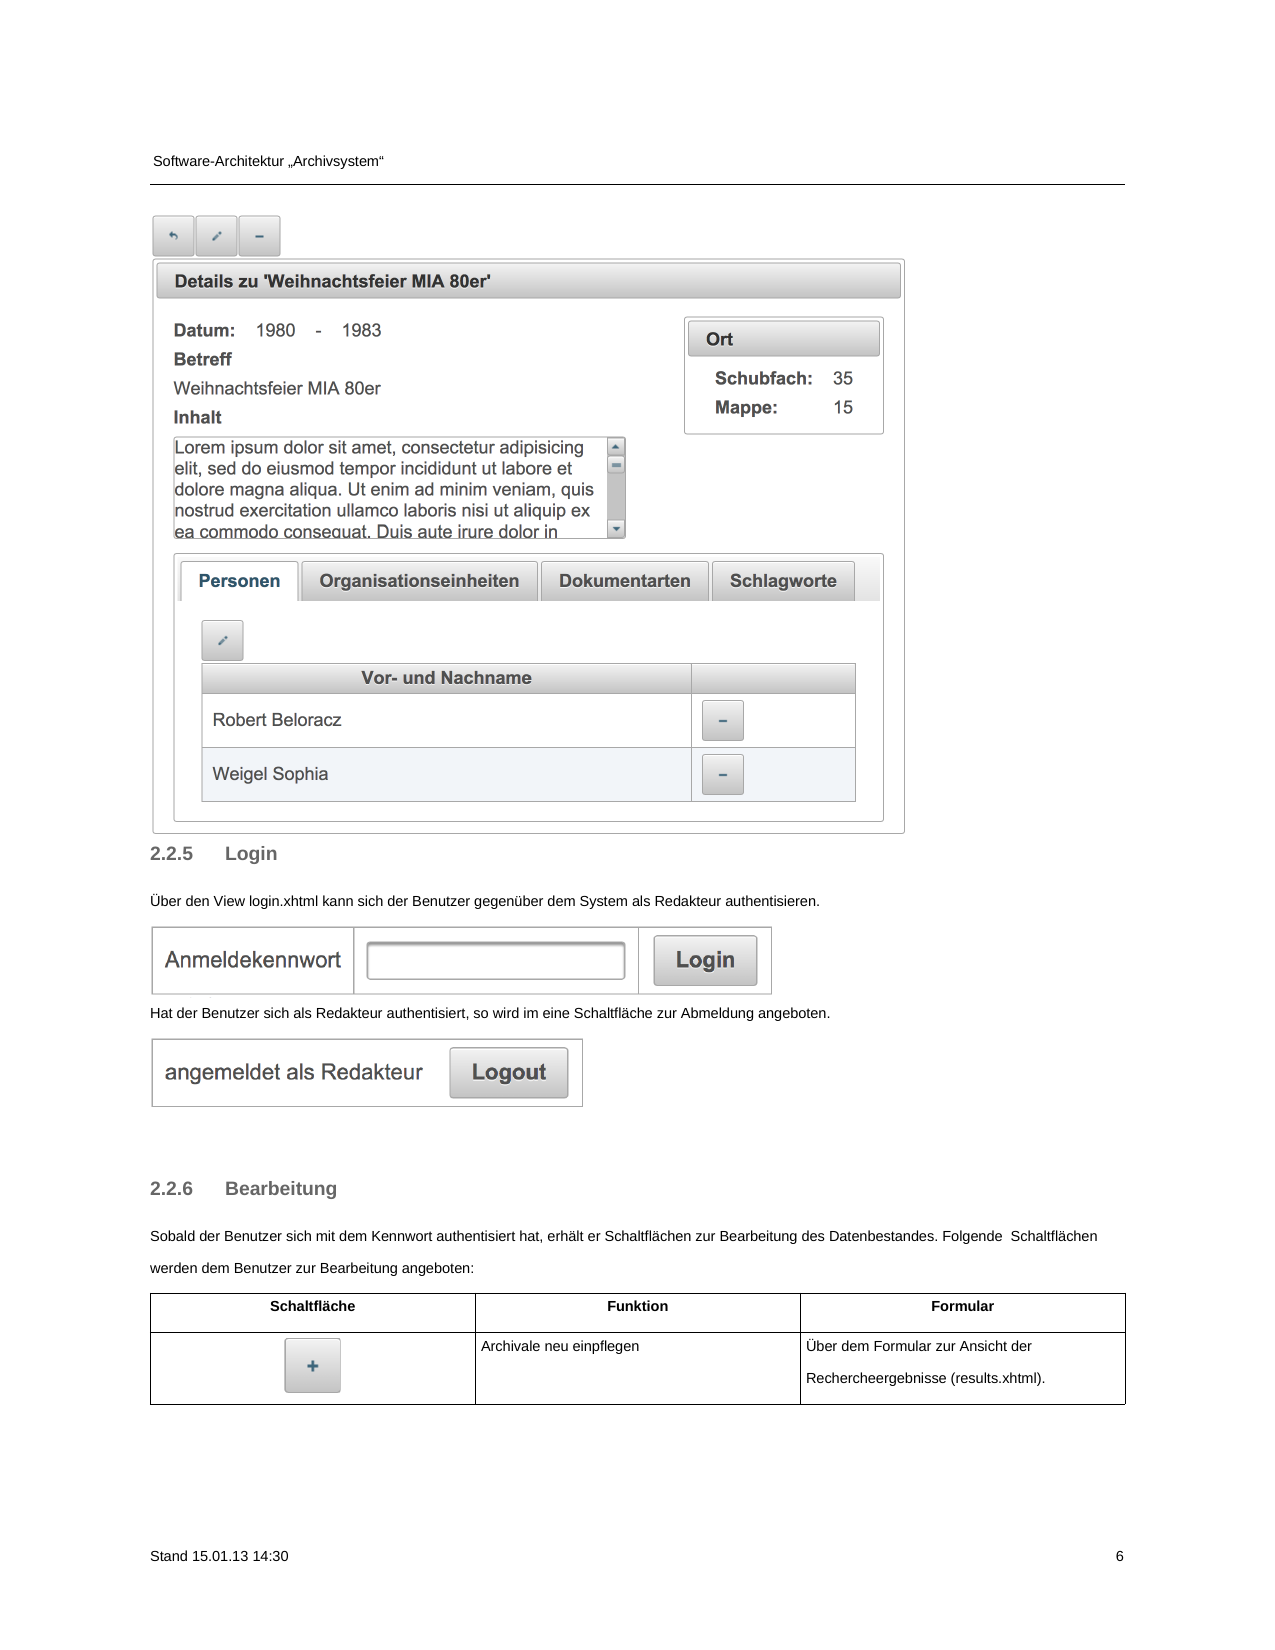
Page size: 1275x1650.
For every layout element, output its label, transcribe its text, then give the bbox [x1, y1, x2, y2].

table_cell [151, 1333, 475, 1404]
text Sobald der Benutzer sich mit dem Kennwort authentisiert hat, erhält er Schaltflächen zur Bearbeitung des Datenbestandes. Folgende Schaltflächen werden dem Benutzer zur Bearbeitung angeboten: [150, 1228, 1125, 1288]
table_cell Archivale neu einpflegen [476, 1333, 800, 1404]
picture [150, 213, 908, 837]
text Über den View login.xhtml kann sich der Benutzer gegenüber dem System als Redakteur authentisieren. [150, 893, 1125, 921]
picture [150, 1038, 584, 1108]
picture [284, 1338, 341, 1393]
table_cell Über dem Formular zur Ansicht der Rechercheergebnisse (results.xhtml). [801, 1333, 1125, 1404]
subtitle Bearbeitung [150, 1177, 1125, 1215]
table_header Funktion [476, 1294, 800, 1332]
text Hat der Benutzer sich als Redakteur authentisiert, so wird im eine Schaltfläche zur Abmeldung angeboten. [150, 1006, 1125, 1034]
subtitle Login [150, 837, 1125, 880]
table_header Schaltfläche [151, 1294, 475, 1332]
picture [150, 925, 773, 998]
table_header Formular [801, 1294, 1125, 1332]
